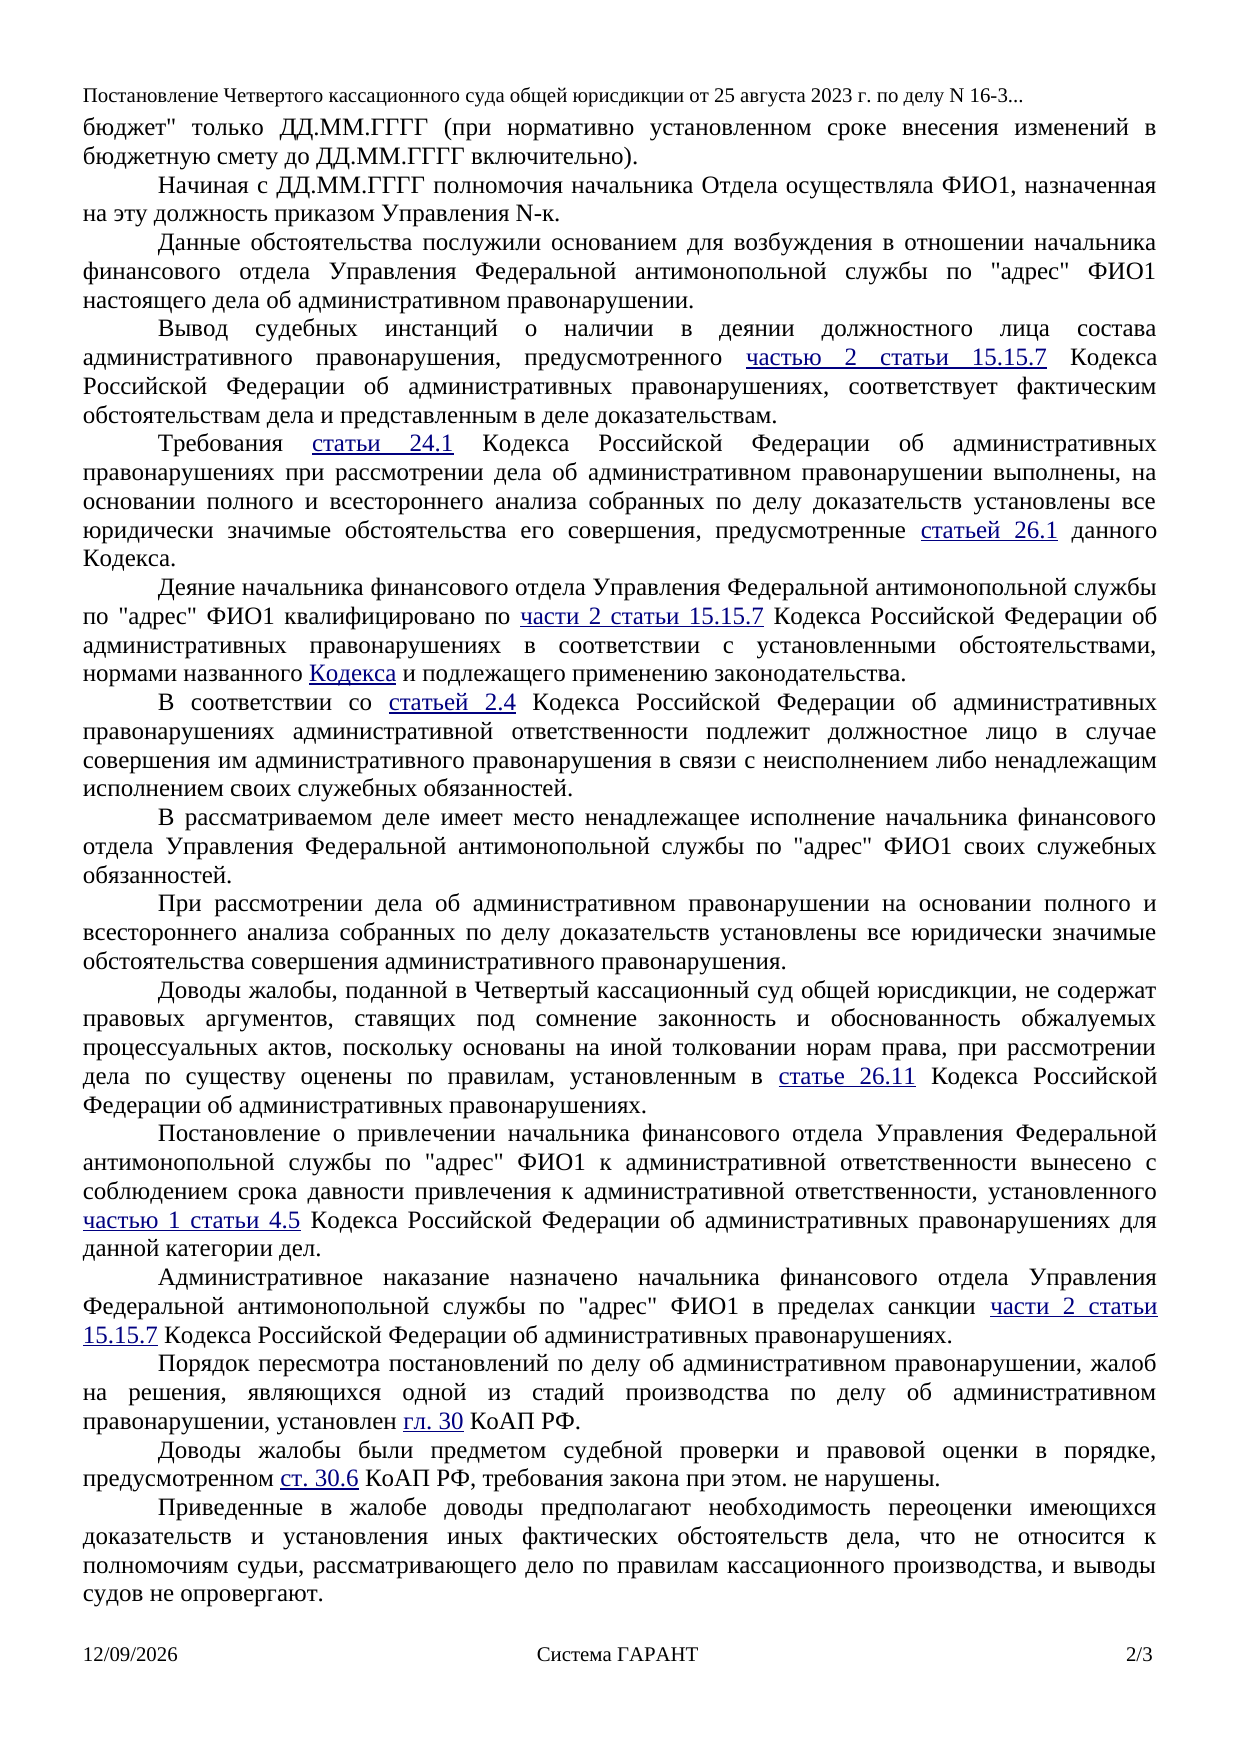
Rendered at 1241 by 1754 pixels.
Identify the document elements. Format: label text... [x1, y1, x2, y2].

text При рассмотрении дела об административном правонарушении на основании полного и всестороннего анализа собранных по делу доказательств установлены все юридически значимые обстоятельства совершения административного правонарушения. [83, 888, 1157, 975]
text Требования статьи 24.1 Кодекса Российской Федерации об административных правонарушениях при рассмотрении дела об административном правонарушении выполнены, на основании полного и всестороннего анализа собранных по делу доказательств установлены все юридически значимые обстоятельства его совершения, предусмотренные статьей 26.1 данного Кодекса. [83, 428, 1157, 572]
text В соответствии со статьей 2.4 Кодекса Российской Федерации об административных правонарушениях административной ответственности подлежит должностное лицо в случае совершения им административного правонарушения в связи с неисполнением либо ненадлежащим исполнением своих служебных обязанностей. [83, 687, 1157, 802]
text бюджет" только ДД.ММ.ГГГГ (при нормативно установленном сроке внесения изменений в бюджетную смету до ДД.ММ.ГГГГ включительно). [83, 112, 1157, 170]
text Административное наказание назначено начальника финансового отдела Управления Федеральной антимонопольной службы по "адрес" ФИО1 в пределах санкции части 2 статьи 15.15.7 Кодекса Российской Федерации об административных правонарушениях. [83, 1262, 1157, 1348]
text Постановление о привлечении начальника финансового отдела Управления Федеральной антимонопольной службы по "адрес" ФИО1 к административной ответственности вынесено с соблюдением срока давности привлечения к административной ответственности, установленного частью 1 статьи 4.5 Кодекса Российской Федерации об административных правонарушениях для данной категории дел. [83, 1118, 1157, 1262]
text Доводы жалобы, поданной в Четвертый кассационный суд общей юрисдикции, не содержат правовых аргументов, ставящих под сомнение законность и обоснованность обжалуемых процессуальных актов, поскольку основаны на иной толковании норам права, при рассмотрении дела по существу оценены по правилам, установленным в статье 26.11 Кодекса Российской Федерации об административных правонарушениях. [83, 975, 1157, 1118]
text Начиная с ДД.ММ.ГГГГ полномочия начальника Отдела осуществляла ФИО1, назначенная на эту должность приказом Управления N-к. [83, 170, 1157, 227]
text Деяние начальника финансового отдела Управления Федеральной антимонопольной службы по "адрес" ФИО1 квалифицировано по части 2 статьи 15.15.7 Кодекса Российской Федерации об административных правонарушениях в соответствии с установленными обстоятельствами, нормами названного Кодекса и подлежащего применению законодательства. [83, 572, 1157, 687]
text В рассматриваемом деле имеет место ненадлежащее исполнение начальника финансового отдела Управления Федеральной антимонопольной службы по "адрес" ФИО1 своих служебных обязанностей. [83, 802, 1157, 888]
text Данные обстоятельства послужили основанием для возбуждения в отношении начальника финансового отдела Управления Федеральной антимонопольной службы по "адрес" ФИО1 настоящего дела об административном правонарушении. [83, 227, 1157, 313]
text Порядок пересмотра постановлений по делу об административном правонарушении, жалоб на решения, являющихся одной из стадий производства по делу об административном правонарушении, установлен гл. 30 КоАП РФ. [83, 1348, 1157, 1435]
text Приведенные в жалобе доводы предполагают необходимость переоценки имеющихся доказательств и установления иных фактических обстоятельств дела, что не относится к полномочиям судьи, рассматривающего дело по правилам кассационного производства, и выводы судов не опровергают. [83, 1492, 1157, 1607]
text Доводы жалобы были предметом судебной проверки и правовой оценки в порядке, предусмотренном ст. 30.6 КоАП РФ, требования закона при этом. не нарушены. [83, 1435, 1157, 1492]
text Вывод судебных инстанций о наличии в деянии должностного лица состава административного правонарушения, предусмотренного частью 2 статьи 15.15.7 Кодекса Российской Федерации об административных правонарушениях, соответствует фактическим обстоятельствам дела и представленным в деле доказательствам. [83, 313, 1157, 428]
